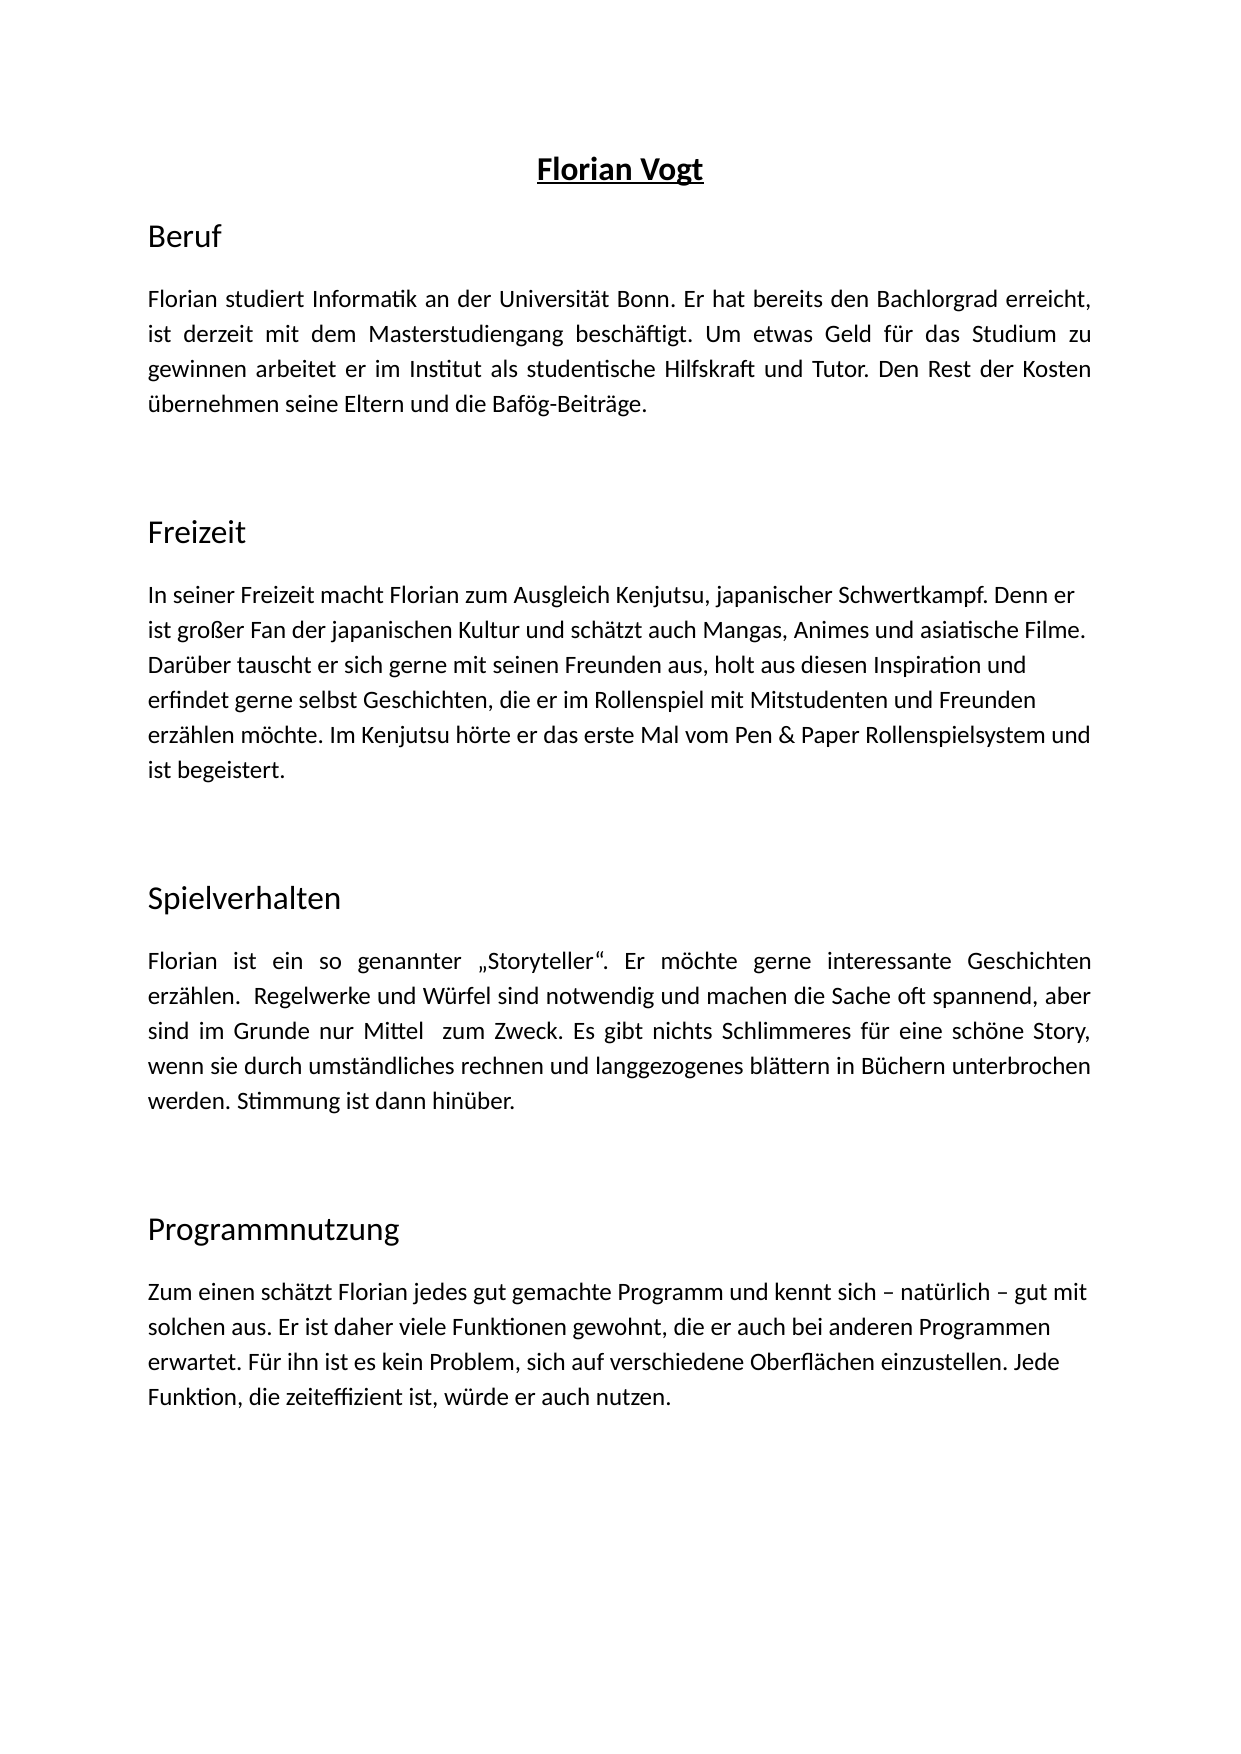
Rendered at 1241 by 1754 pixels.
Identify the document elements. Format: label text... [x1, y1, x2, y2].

text Beruf [148, 215, 1093, 256]
text In seiner Freizeit macht Florian zum Ausgleich Kenjutsu, japanischer Schwertkampf. Denn er ist großer Fan der japanischen Kultur und schätzt auch Mangas, Animes und asiatische Filme. Darüber tauscht er sich gerne mit seinen Freunden aus, holt aus diesen Inspiration und erfindet gerne selbst Geschichten, die er im Rollenspiel mit Mitstudenten und Freunden erzählen möchte. Im Kenjutsu hörte er das erste Mal vom Pen & Paper Rollenspielsystem und ist begeistert. [148, 579, 1093, 784]
text Florian Vogt [148, 148, 1093, 188]
text Programmnutzung [148, 1208, 1093, 1249]
text Spielverhalten [148, 877, 1093, 918]
text Florian ist ein so genannter „Storyteller“. Er möchte gerne interessante Geschichten erzählen. Regelwerke und Würfel sind notwendig und machen die Sache oft spannend, aber sind im Grunde nur Mittel zum Zweck. Es gibt nichts Schlimmeres für eine schöne Story, wenn sie durch umständliches rechnen und langgezogenes blättern in Büchern unterbrochen werden. Stimmung ist dann hinüber. [148, 945, 1093, 1115]
text Zum einen schätzt Florian jedes gut gemachte Programm und kennt sich – natürlich – gut mit solchen aus. Er ist daher viele Funktionen gewohnt, die er auch bei anderen Programmen erwartet. Für ihn ist es kein Problem, sich auf verschiedene Oberflächen einzustellen. Jede Funktion, die zeiteffizient ist, würde er auch nutzen. [148, 1276, 1093, 1411]
text Florian studiert Informatik an der Universität Bonn. Er hat bereits den Bachlorgrad erreicht, ist derzeit mit dem Masterstudiengang beschäftigt. Um etwas Geld für das Studium zu gewinnen arbeitet er im Institut als studentische Hilfskraft und Tutor. Den Rest der Kosten übernehmen seine Eltern und die Bafög-Beiträge. [148, 283, 1093, 418]
text Freizeit [148, 511, 1093, 552]
